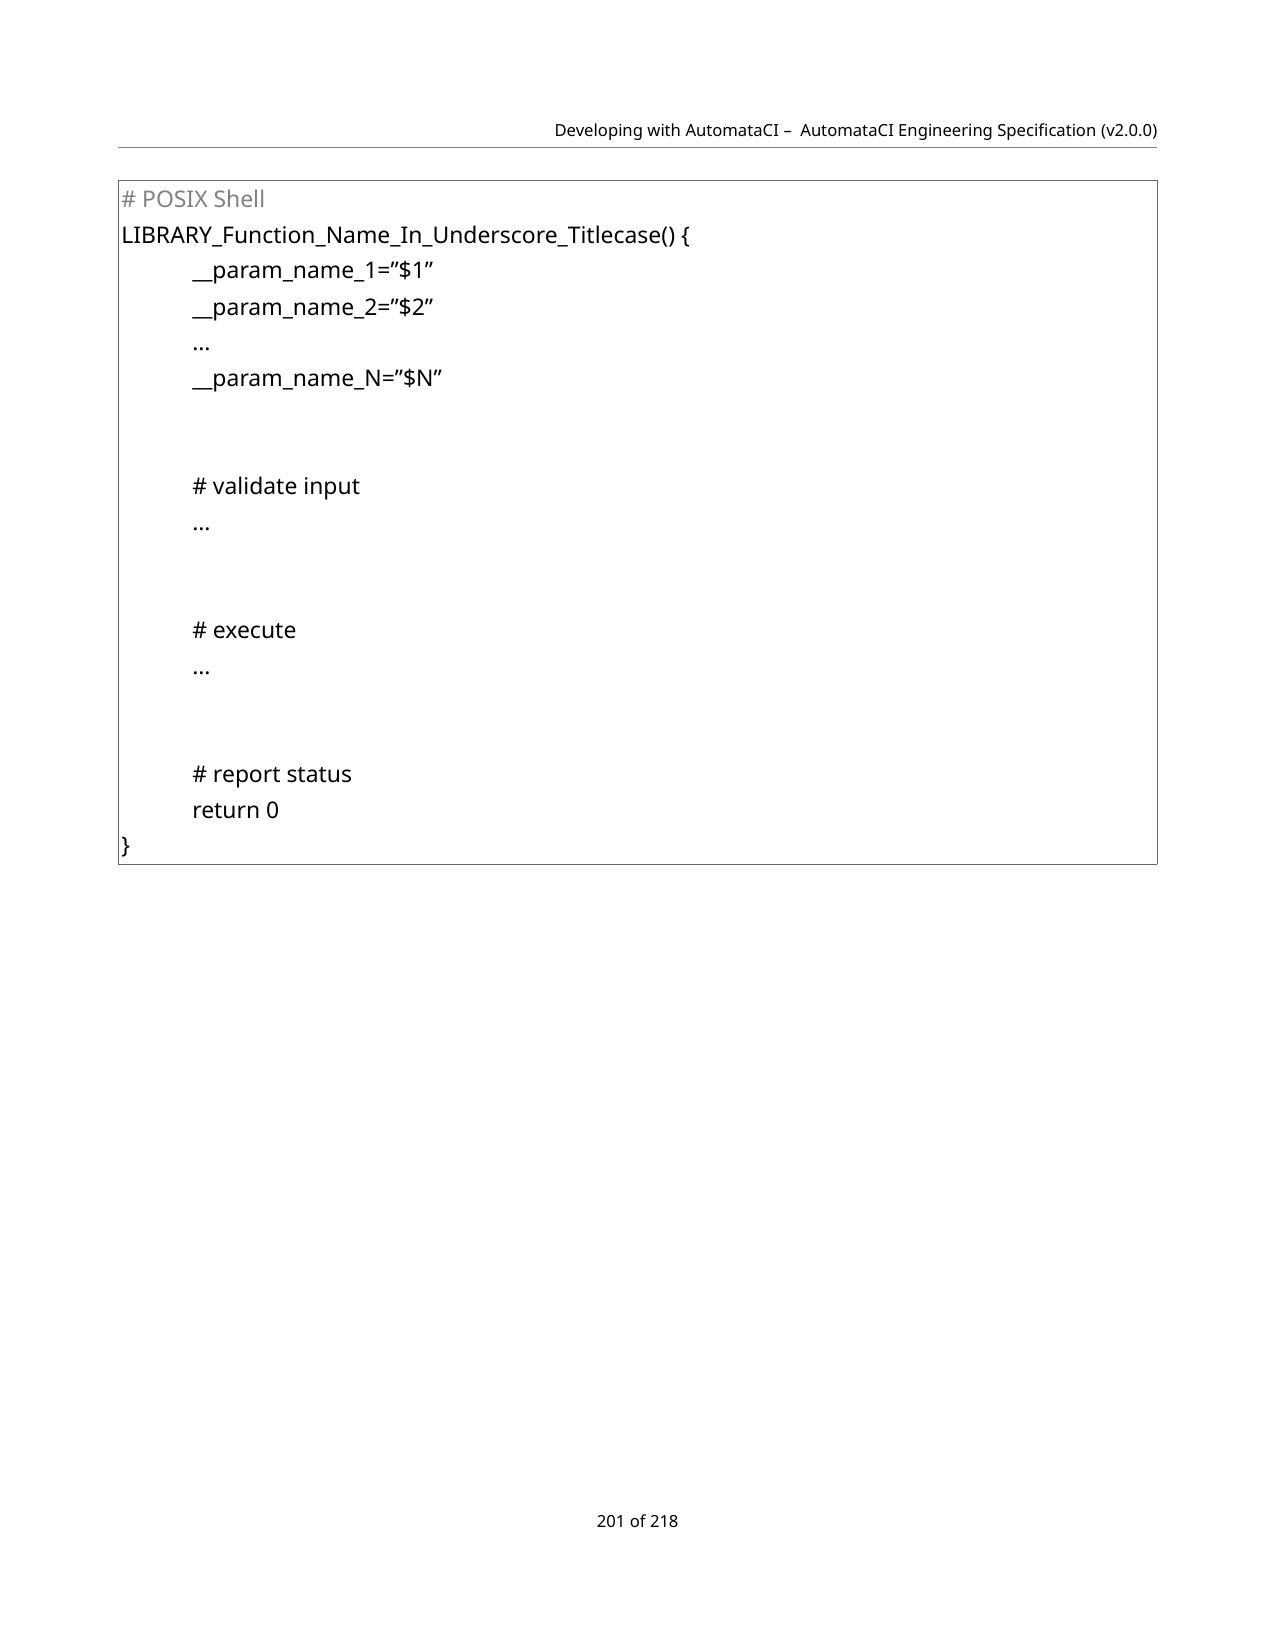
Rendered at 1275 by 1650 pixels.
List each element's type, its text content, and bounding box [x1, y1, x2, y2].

text __param_name_2=”$2” [119, 287, 1157, 322]
text __param_name_1=”$1” [119, 251, 1157, 286]
text … [119, 503, 1157, 537]
text __param_name_N=”$N” [119, 359, 1157, 393]
text # POSIX Shell [119, 181, 1157, 214]
text # execute [119, 611, 1157, 645]
text … [119, 647, 1157, 681]
text # report status [119, 754, 1157, 789]
text # validate input [119, 467, 1157, 501]
text LIBRARY_Function_Name_In_Underscore_Titlecase() { [119, 215, 1157, 250]
text … [119, 323, 1157, 358]
text return 0 [119, 790, 1157, 825]
text } [119, 826, 1157, 864]
